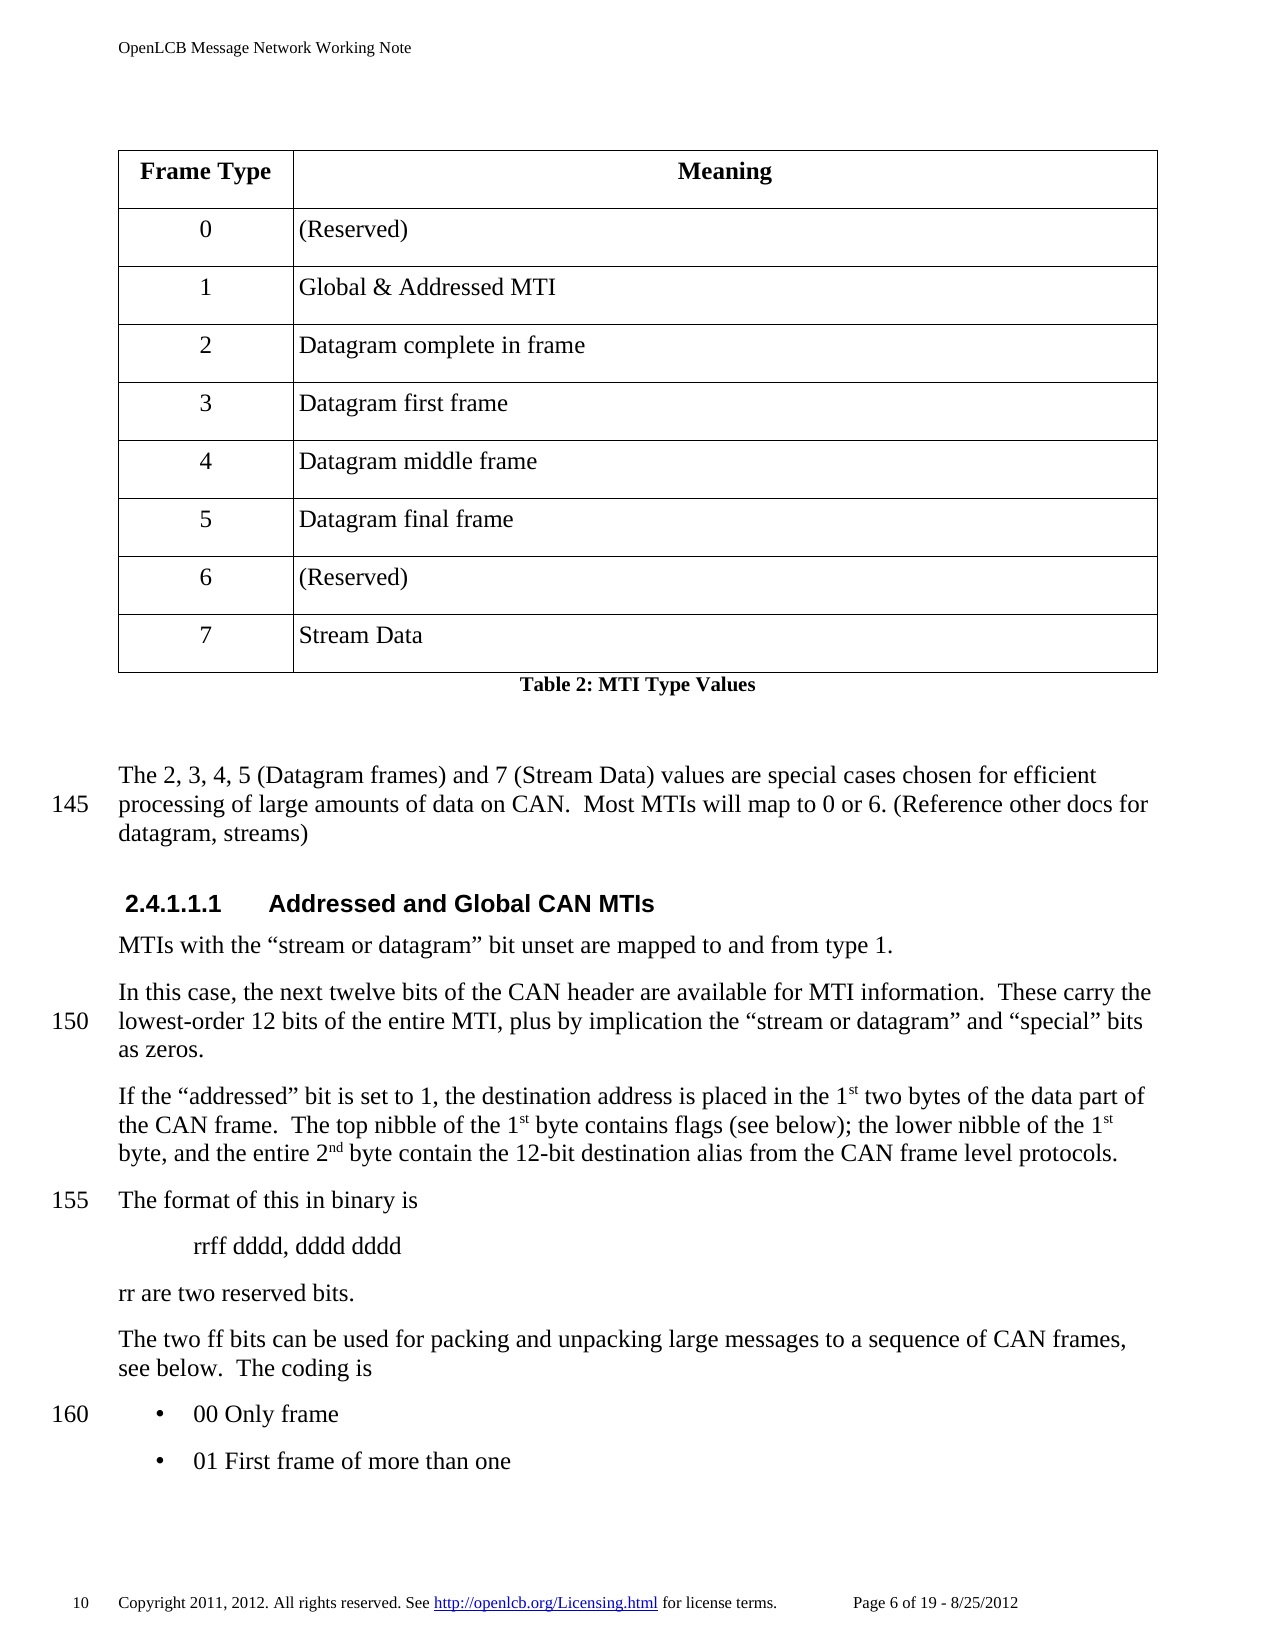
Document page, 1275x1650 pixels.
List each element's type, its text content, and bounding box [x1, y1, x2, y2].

table_cell Datagram final frame [294, 499, 1157, 556]
table_cell 3 [119, 383, 293, 440]
subtitle Addressed and Global CAN MTIs [118, 889, 1157, 918]
table_cell Datagram middle frame [294, 441, 1157, 498]
table_cell 0 [119, 209, 293, 266]
table_cell 7 [119, 615, 293, 672]
text rr are two reserved bits. [118, 1278, 1157, 1307]
list 01 First frame of more than one [156, 1446, 1157, 1475]
table_cell 5 [119, 499, 293, 556]
text rrff dddd, dddd dddd [118, 1231, 1157, 1260]
table_cell (Reserved) [294, 557, 1157, 614]
text The two ff bits can be used for packing and unpacking large messages to a sequence of CAN frames, see below. The coding is [118, 1324, 1157, 1382]
table_cell Datagram complete in frame [294, 325, 1157, 382]
table_cell 6 [119, 557, 293, 614]
table_cell (Reserved) [294, 209, 1157, 266]
table_header Meaning [294, 151, 1157, 208]
table_cell Stream Data [294, 615, 1157, 672]
text The format of this in binary is [118, 1185, 1157, 1214]
text If the “addressed” bit is set to 1, the destination address is placed in the 1st two bytes of the data part of the CAN frame. The top nibble of the 1st byte contains flags (see below); the lower nibble of the 1st byte, and the entire 2nd byte contain the 12-bit destination alias from the CAN frame level protocols. [118, 1081, 1157, 1167]
text The 2, 3, 4, 5 (Datagram frames) and 7 (Stream Data) values are special cases chosen for efficient processing of large amounts of data on CAN. Most MTIs will map to 0 or 6. (Reference other docs for datagram, streams) [118, 761, 1157, 847]
table_cell 4 [119, 441, 293, 498]
table_cell 2 [119, 325, 293, 382]
table_cell Global & Addressed MTI [294, 267, 1157, 324]
table_cell Datagram first frame [294, 383, 1157, 440]
table_header Frame Type [119, 151, 293, 208]
text In this case, the next twelve bits of the CAN header are available for MTI information. These carry the lowest-order 12 bits of the entire MTI, plus by implication the “stream or datagram” and “special” bits as zeros. [118, 977, 1157, 1063]
text MTIs with the “stream or datagram” bit unset are mapped to and from type 1. [118, 931, 1157, 959]
table_cell 1 [119, 267, 293, 324]
text Table 2: MTI Type Values [118, 673, 1157, 696]
list 00 Only frame [156, 1399, 1157, 1428]
